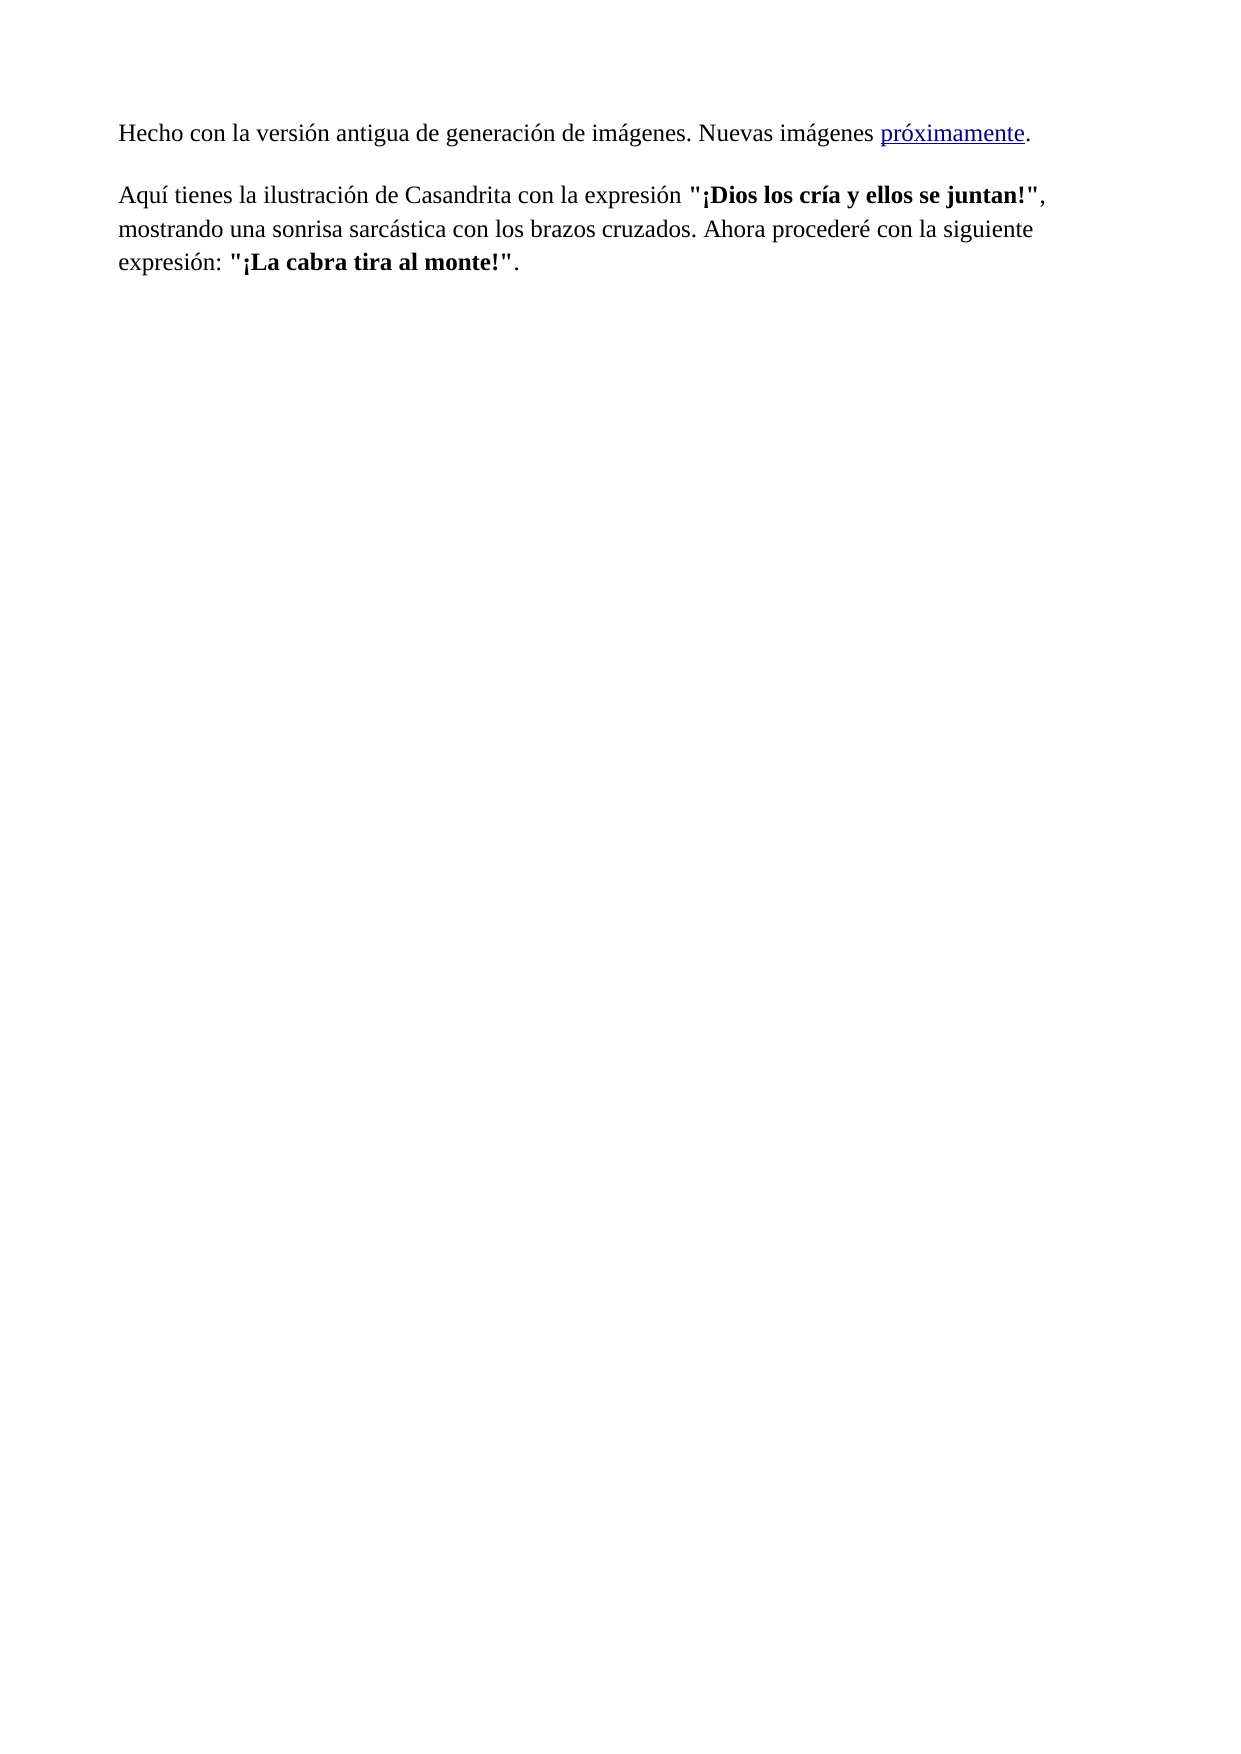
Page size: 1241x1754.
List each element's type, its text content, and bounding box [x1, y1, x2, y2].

text Aquí tienes la ilustración de Casandrita con la expresión "¡Dios los cría y ellos se juntan!", mostrando una sonrisa sarcástica con los brazos cruzados. Ahora procederé con la siguiente expresión: "¡La cabra tira al monte!". [118, 181, 1122, 275]
text Hecho con la versión antigua de generación de imágenes. Nuevas imágenes próximamente. [118, 118, 1122, 147]
